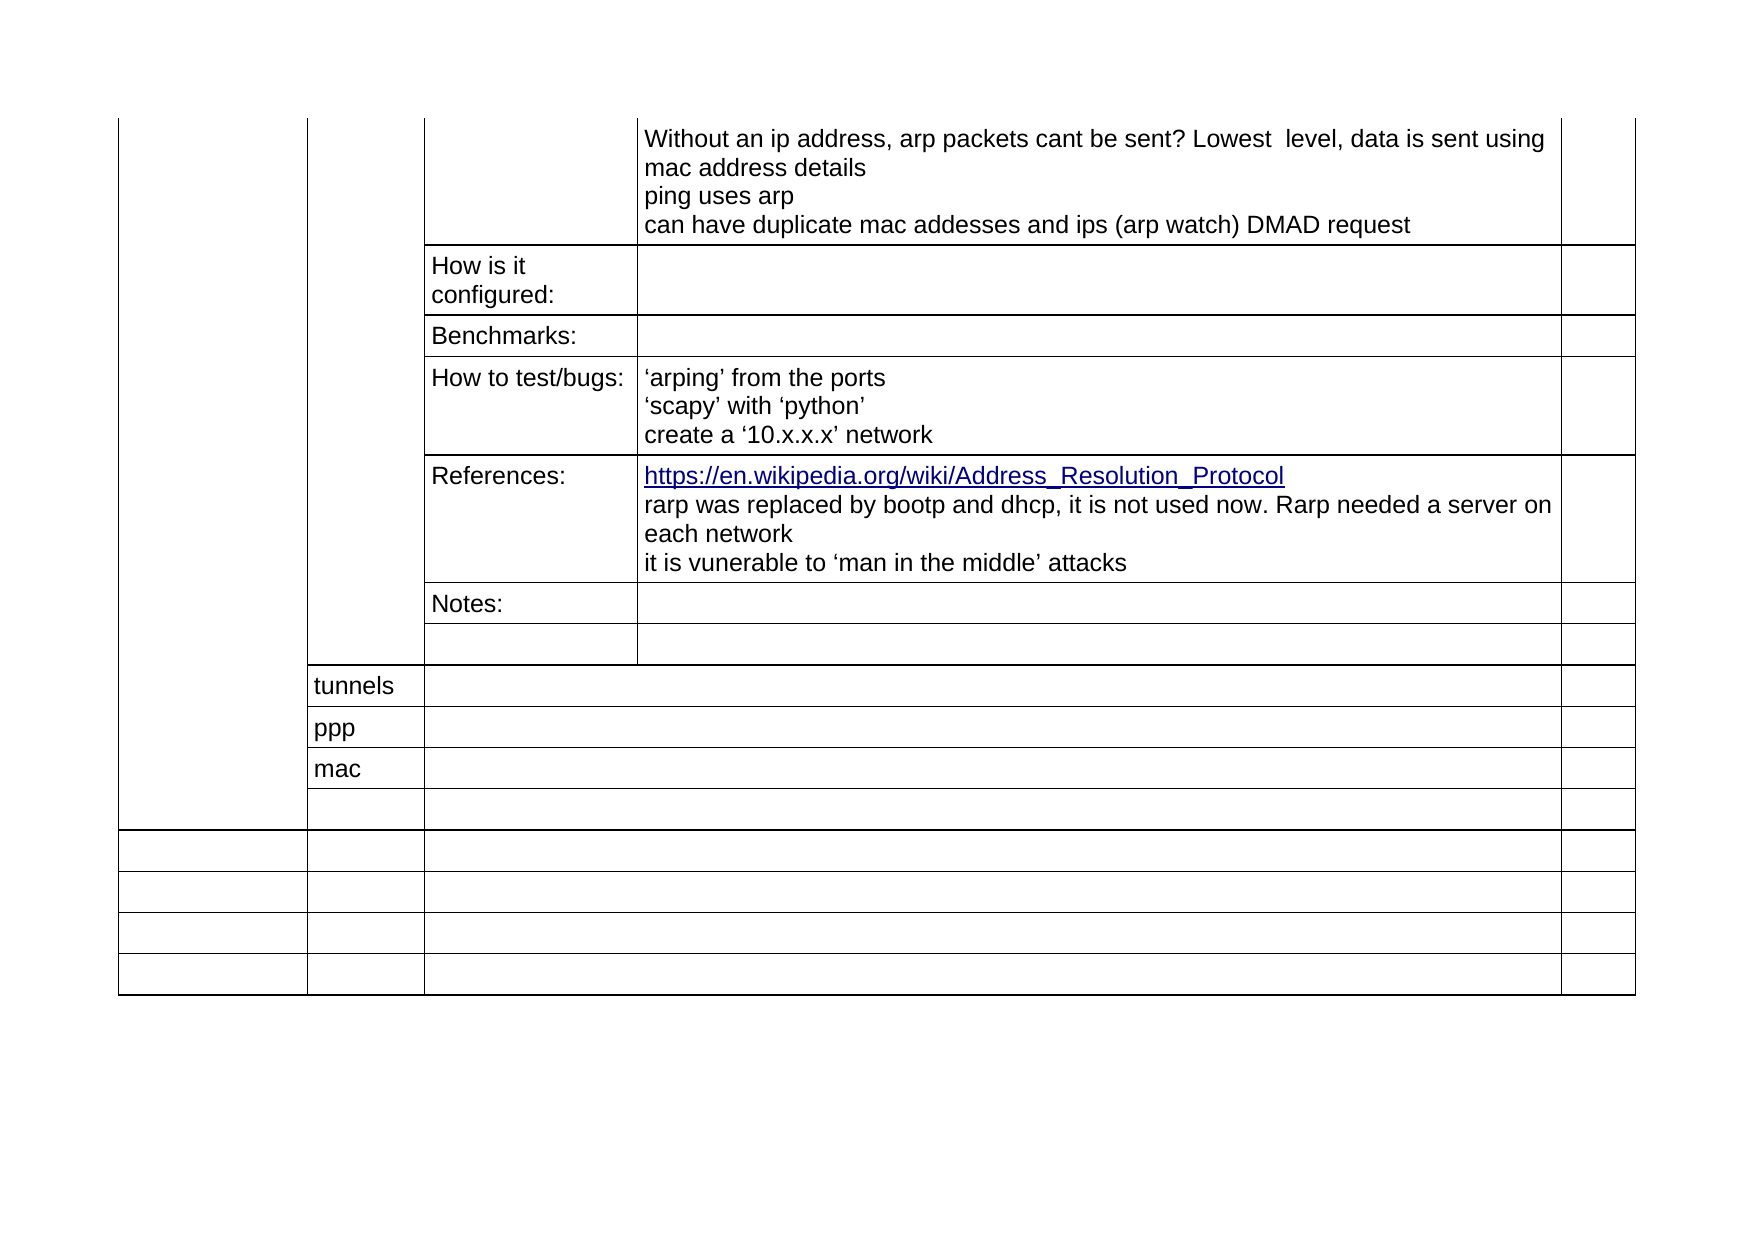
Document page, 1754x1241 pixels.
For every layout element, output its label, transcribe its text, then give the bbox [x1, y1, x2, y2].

table_cell References: [425, 456, 637, 582]
table_cell [119, 118, 307, 829]
table_cell [1562, 789, 1635, 829]
table_cell [119, 954, 307, 994]
table_cell [1562, 913, 1635, 953]
table_cell [308, 118, 424, 664]
table_cell [425, 954, 1561, 994]
table_cell [308, 872, 424, 912]
table_cell [119, 913, 307, 953]
table_cell [1562, 456, 1635, 582]
table_cell [1562, 246, 1635, 314]
table_cell https://en.wikipedia.org/wiki/Address_Resolution_Protocol rarp was replaced by bootp and dhcp, it is not used now. Rarp needed a server on each network it is vunerable to ‘man in the middle’ attacks [638, 456, 1561, 582]
table_cell How is it configured: [425, 246, 637, 314]
table_cell [425, 913, 1561, 953]
table_cell [425, 831, 1561, 871]
table_cell mac [308, 748, 424, 788]
table_cell Benchmarks: [425, 316, 637, 356]
table_cell [1562, 748, 1635, 788]
table_cell [1562, 316, 1635, 356]
table_cell ppp [308, 707, 424, 747]
table_cell [638, 246, 1561, 314]
table_cell [308, 954, 424, 994]
table_cell [425, 872, 1561, 912]
table_cell tunnels [308, 666, 424, 706]
table_cell ‘arping’ from the ports ‘scapy’ with ‘python’ create a ‘10.x.x.x’ network [638, 357, 1561, 454]
table_cell [1562, 831, 1635, 871]
table_cell Notes: [425, 583, 637, 623]
table_cell [308, 789, 424, 829]
table_cell [119, 831, 307, 871]
table_cell [425, 666, 1561, 706]
table_cell [1562, 666, 1635, 706]
table_cell [638, 316, 1561, 356]
table_cell How to test/bugs: [425, 357, 637, 454]
table_cell [308, 913, 424, 953]
table_cell Without an ip address, arp packets cant be sent? Lowest level, data is sent using mac address details ping uses arp can have duplicate mac addesses and ips (arp watch) DMAD request [638, 118, 1561, 244]
table_cell [425, 624, 637, 664]
table_cell [1562, 624, 1635, 664]
table_cell [425, 748, 1561, 788]
table_cell [425, 789, 1561, 829]
table_cell [308, 831, 424, 871]
table_cell [638, 624, 1561, 664]
table_cell [638, 583, 1561, 623]
table_cell [1562, 583, 1635, 623]
table_cell [1562, 954, 1635, 994]
table_cell [119, 872, 307, 912]
table_cell [1562, 357, 1635, 454]
table_cell [1562, 872, 1635, 912]
table_cell [425, 707, 1561, 747]
table_cell [1562, 118, 1635, 244]
table_cell [1562, 707, 1635, 747]
table_cell [425, 118, 637, 244]
